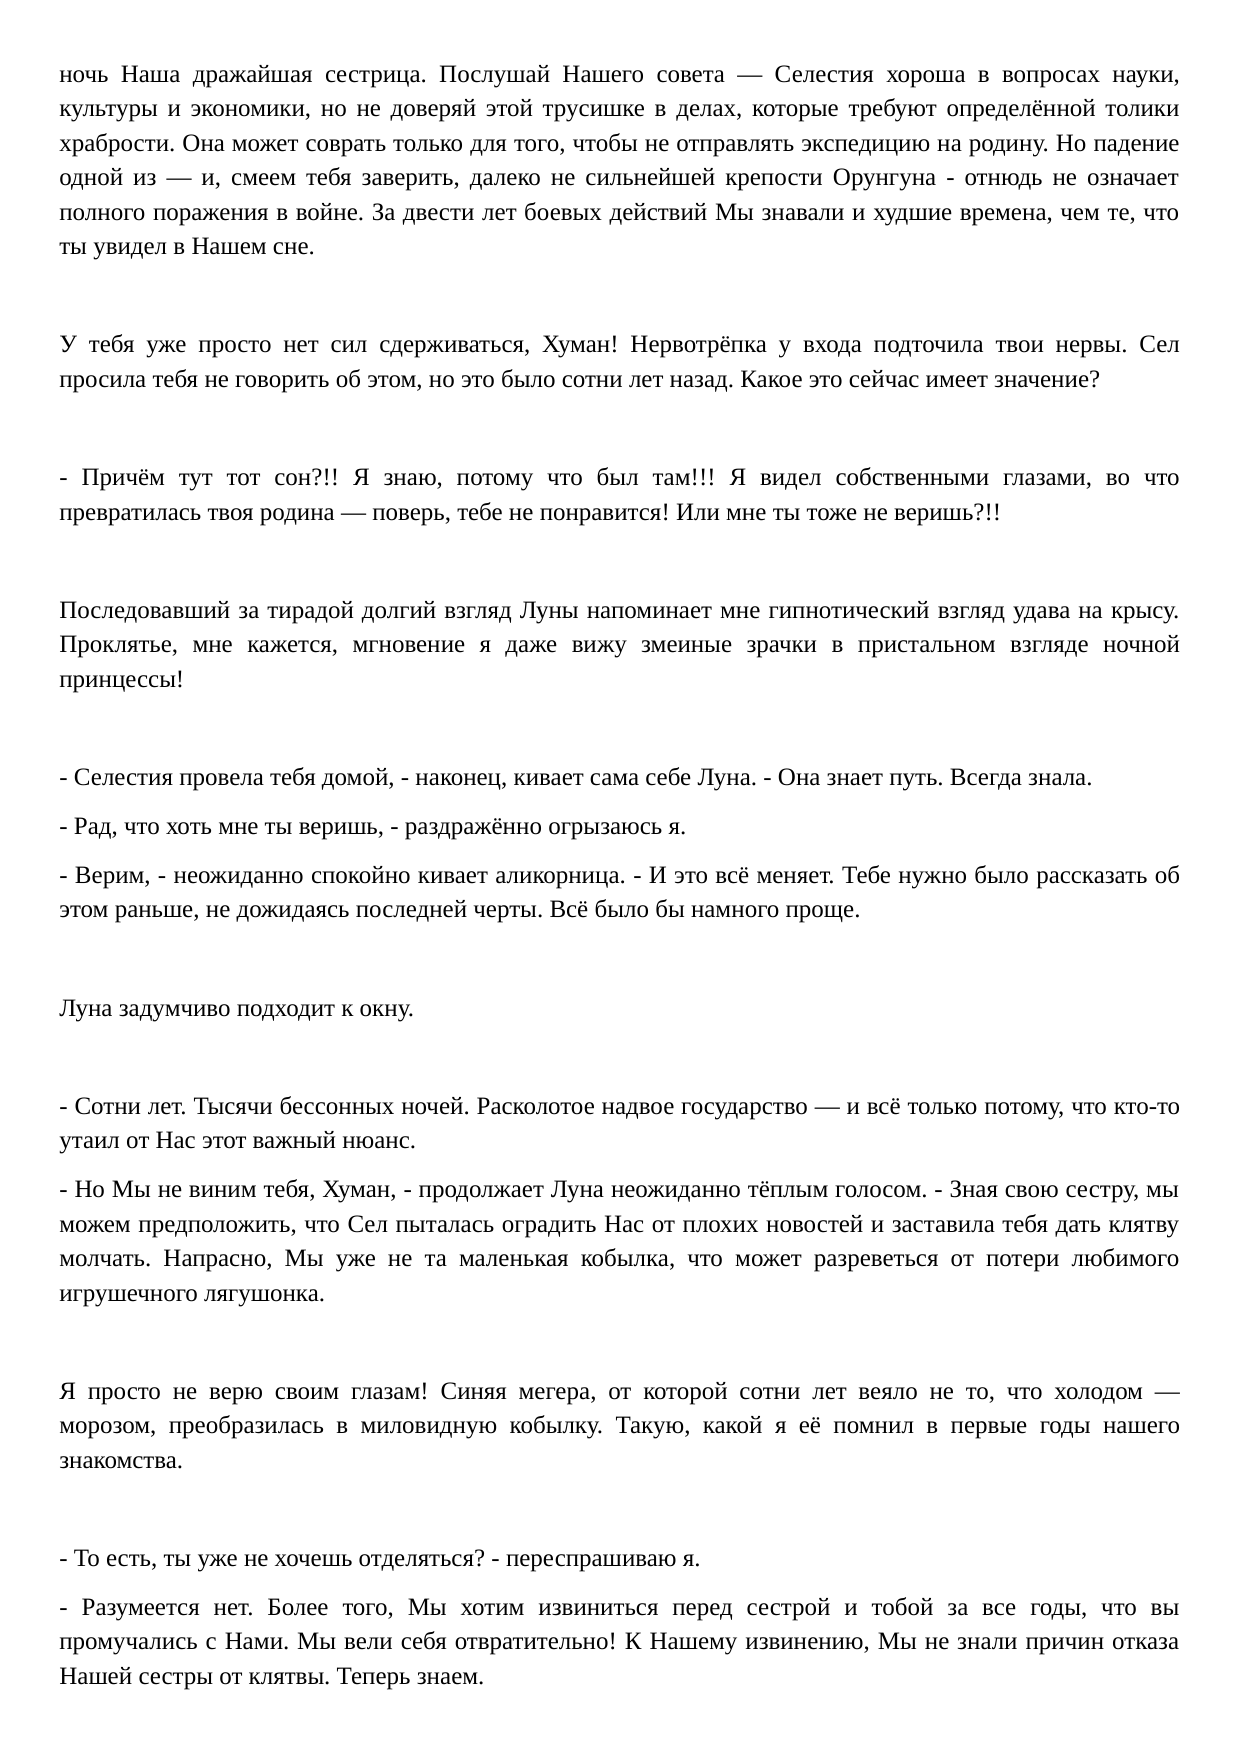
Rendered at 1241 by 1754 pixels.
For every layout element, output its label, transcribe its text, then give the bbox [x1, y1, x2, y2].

text - То есть, ты уже не хочешь отделяться? - переспрашиваю я. [59, 1543, 1181, 1572]
text - Разумеется нет. Более того, Мы хотим извиниться перед сестрой и тобой за все годы, что вы промучались с Нами. Мы вели себя отвратительно! К Нашему извинению, Мы не знали причин отказа Нашей сестры от клятвы. Теперь знаем. [59, 1592, 1181, 1690]
text Последовавший за тирадой долгий взгляд Луны напоминает мне гипнотический взгляд удава на крысу. Проклятье, мне кажется, мгновение я даже вижу змеиные зрачки в пристальном взгляде ночной принцессы! [59, 595, 1181, 692]
text - Верим, - неожиданно спокойно кивает аликорница. - И это всё меняет. Тебе нужно было рассказать об этом раньше, не дожидаясь последней черты. Всё было бы намного проще. [59, 860, 1181, 923]
text - Но Мы не виним тебя, Хуман, - продолжает Луна неожиданно тёплым голосом. - Зная свою сестру, мы можем предположить, что Сел пыталась оградить Нас от плохих новостей и заставила тебя дать клятву молчать. Напрасно, Мы уже не та маленькая кобылка, что может разреветься от потери любимого игрушечного лягушонка. [59, 1174, 1181, 1306]
text Я просто не верю своим глазам! Синяя мегера, от которой сотни лет веяло не то, что холодом — морозом, преобразилась в миловидную кобылку. Такую, какой я её помнил в первые годы нашего знакомства. [59, 1376, 1181, 1473]
text - Причём тут тот сон?!! Я знаю, потому что был там!!! Я видел собственными глазами, во что превратилась твоя родина — поверь, тебе не понравится! Или мне ты тоже не веришь?!! [59, 462, 1181, 525]
text Луна задумчиво подходит к окну. [59, 993, 1181, 1021]
text - Сотни лет. Тысячи бессонных ночей. Расколотое надвое государство — и всё только потому, что кто-то утаил от Нас этот важный нюанс. [59, 1091, 1181, 1154]
text - Селестия провела тебя домой, - наконец, кивает сама себе Луна. - Она знает путь. Всегда знала. [59, 762, 1181, 791]
text - Рад, что хоть мне ты веришь, - раздражённо огрызаюсь я. [59, 811, 1181, 840]
text ночь Наша дражайшая сестрица. Послушай Нашего совета — Селестия хороша в вопросах науки, культуры и экономики, но не доверяй этой трусишке в делах, которые требуют определённой толики храбрости. Она может соврать только для того, чтобы не отправлять экспедицию на родину. Но падение одной из — и, смеем тебя заверить, далеко не сильнейшей крепости Орунгуна - отнюдь не означает полного поражения в войне. За двести лет боевых действий Мы знавали и худшие времена, чем те, что ты увидел в Нашем сне. [59, 59, 1181, 260]
text У тебя уже просто нет сил сдерживаться, Хуман! Нервотрёпка у входа подточила твои нервы. Сел просила тебя не говорить об этом, но это было сотни лет назад. Какое это сейчас имеет значение? [59, 329, 1181, 393]
